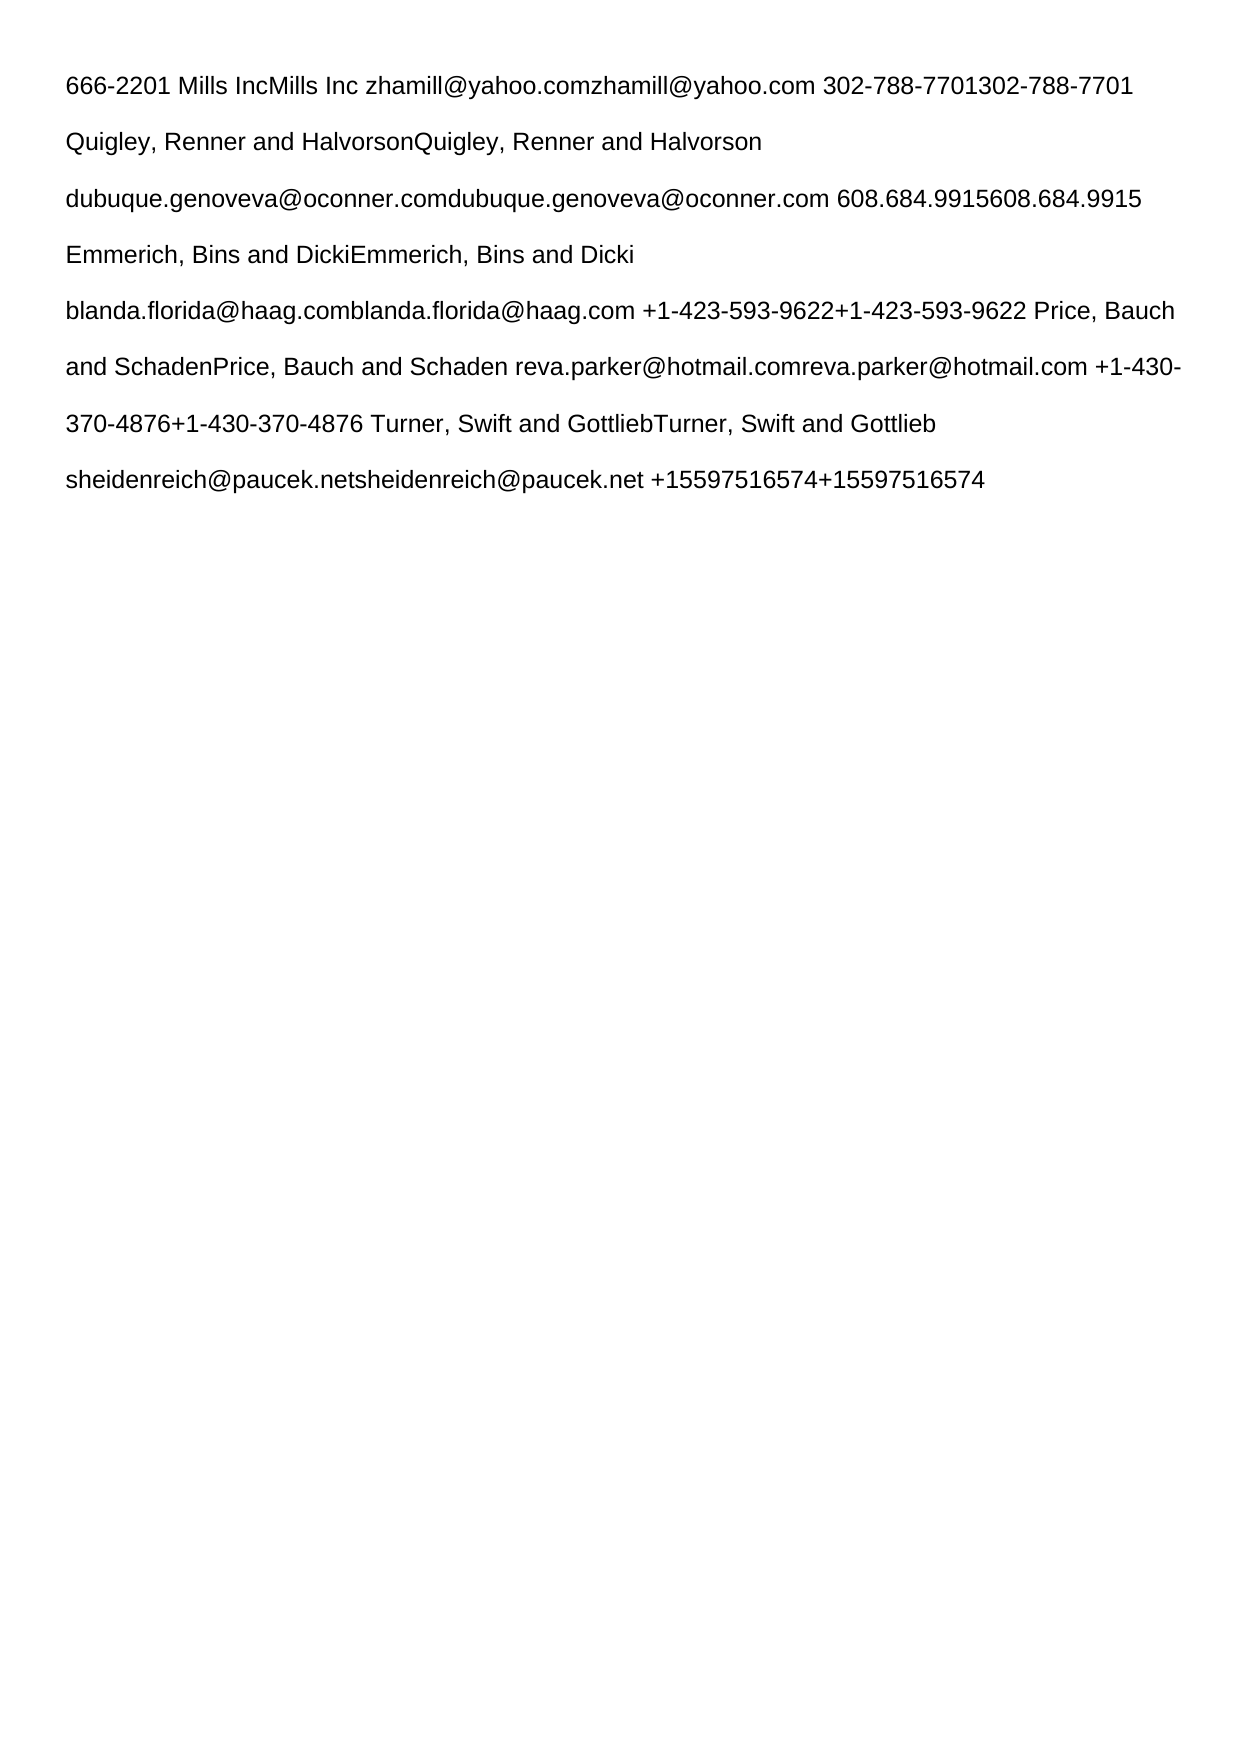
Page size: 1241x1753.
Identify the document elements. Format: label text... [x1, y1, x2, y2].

text 666-2201 Mills IncMills Inc zhamill@yahoo.comzhamill@yahoo.com 302-788-7701302-788-7701 Quigley, Renner and HalvorsonQuigley, Renner and Halvorson dubuque.genoveva@oconner.comdubuque.genoveva@oconner.com 608.684.9915608.684.9915 Emmerich, Bins and DickiEmmerich, Bins and Dicki blanda.florida@haag.comblanda.florida@haag.com +1-423-593-9622+1-423-593-9622 Price, Bauch and SchadenPrice, Bauch and Schaden reva.parker@hotmail.comreva.parker@hotmail.com +1-430-370-4876+1-430-370-4876 Turner, Swift and GottliebTurner, Swift and Gottlieb sheidenreich@paucek.netsheidenreich@paucek.net +15597516574+15597516574 [65, 71, 1203, 493]
